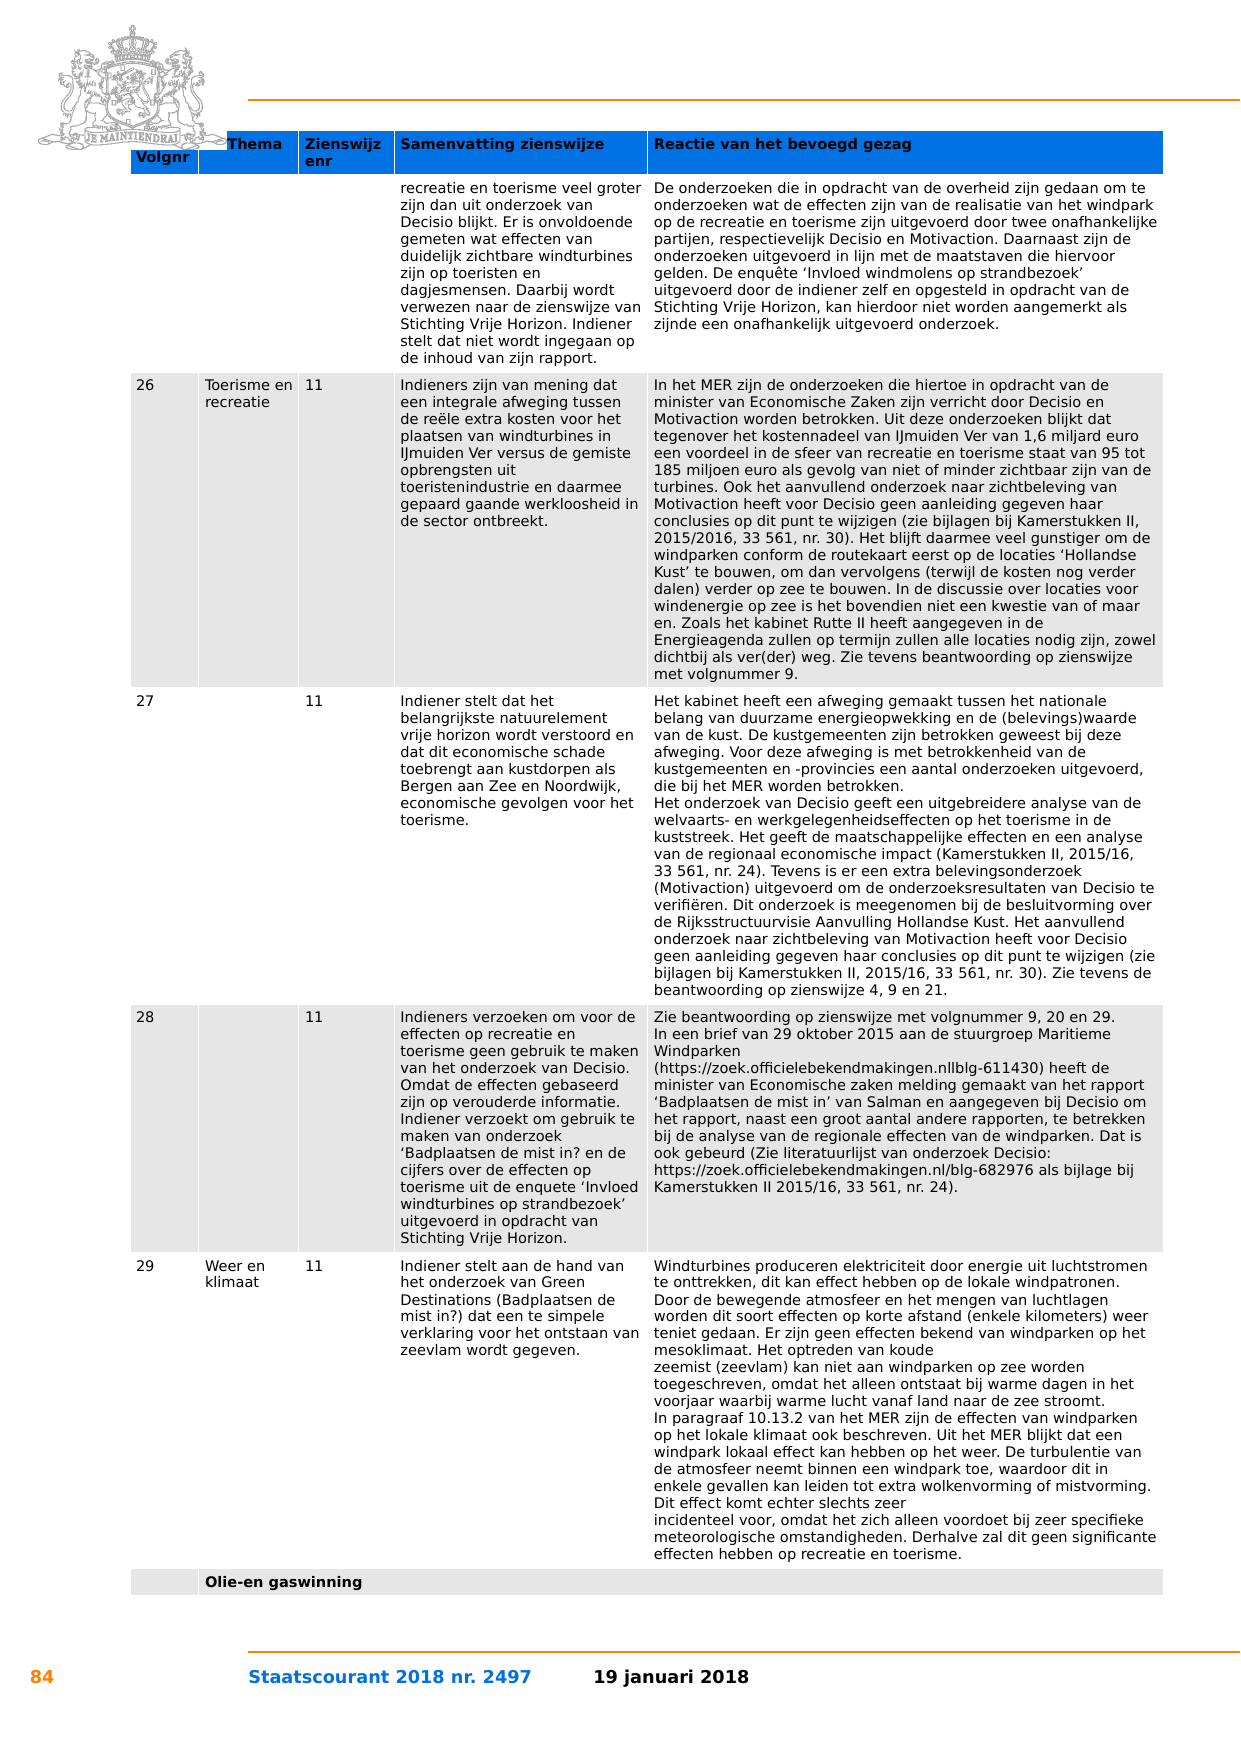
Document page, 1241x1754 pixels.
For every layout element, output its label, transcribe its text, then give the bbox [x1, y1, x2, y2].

table_cell [131, 175, 198, 371]
table_header Thema [199, 131, 298, 174]
table_cell Windturbines produceren elektriciteit door energie uit luchtstromen te onttrekken, dit kan effect hebben op de lokale windpatronen. Door de bewegende atmosfeer en het mengen van luchtlagen worden dit soort effecten op korte afstand (enkele kilometers) weer teniet gedaan. Er zijn geen effecten bekend van windparken op het mesoklimaat. Het optreden van koude zeemist (zeevlam) kan niet aan windparken op zee worden toegeschreven, omdat het alleen ontstaat bij warme dagen in het voorjaar waarbij warme lucht vanaf land naar de zee stroomt. In paragraaf 10.13.2 van het MER zijn de effecten van windparken op het lokale klimaat ook beschreven. Uit het MER blijkt dat een windpark lokaal effect kan hebben op het weer. De turbulentie van de atmosfeer neemt binnen een windpark toe, waardoor dit in enkele gevallen kan leiden tot extra wolkenvorming of mistvorming. Dit effect komt echter slechts zeer incidenteel voor, omdat het zich alleen voordoet bij zeer specifieke meteorologische omstandigheden. Derhalve zal dit geen significante effecten hebben op recreatie en toerisme. [648, 1253, 1163, 1568]
table_cell 11 [299, 689, 394, 1003]
table_cell [131, 1569, 198, 1595]
table_header Zienswijzenr [299, 131, 394, 174]
table_cell Het kabinet heeft een afweging gemaakt tussen het nationale belang van duurzame energieopwekking en de (belevings)waarde van de kust. De kustgemeenten zijn betrokken geweest bij deze afweging. Voor deze afweging is met betrokkenheid van de kustgemeenten en -provincies een aantal onderzoeken uitgevoerd, die bij het MER worden betrokken. Het onderzoek van Decisio geeft een uitgebreidere analyse van de welvaarts- en werkgelegenheidseffecten op het toerisme in de kuststreek. Het geeft de maatschappelijke effecten en een analyse van de regionaal economische impact (Kamerstukken II, 2015/16, 33 561, nr. 24). Tevens is er een extra belevingsonderzoek (Motivaction) uitgevoerd om de onderzoeksresultaten van Decisio te verifiëren. Dit onderzoek is meegenomen bij de besluitvorming over de Rijksstructuurvisie Aanvulling Hollandse Kust. Het aanvullend onderzoek naar zichtbeleving van Motivaction heeft voor Decisio geen aanleiding gegeven haar conclusies op dit punt te wijzigen (zie bijlagen bij Kamerstukken II, 2015/16, 33 561, nr. 30). Zie tevens de beantwoording op zienswijze 4, 9 en 21. [648, 689, 1163, 1003]
picture [38, 25, 227, 150]
table_cell [199, 175, 298, 371]
table_header Volgnr [131, 150, 198, 174]
table_cell 26 [131, 373, 198, 687]
table_cell De onderzoeken die in opdracht van de overheid zijn gedaan om te onderzoeken wat de effecten zijn van de realisatie van het windpark op de recreatie en toerisme zijn uitgevoerd door twee onafhankelijke partijen, respectievelijk Decisio en Motivaction. Daarnaast zijn de onderzoeken uitgevoerd in lijn met de maatstaven die hiervoor gelden. De enquête ‘Invloed windmolens op strandbezoek’ uitgevoerd door de indiener zelf en opgesteld in opdracht van de Stichting Vrije Horizon, kan hierdoor niet worden aangemerkt als zijnde een onafhankelijk uitgevoerd onderzoek. [648, 175, 1163, 371]
table_cell [299, 175, 394, 371]
table_cell Indieners verzoeken om voor de effecten op recreatie en toerisme geen gebruik te maken van het onderzoek van Decisio. Omdat de effecten gebaseerd zijn op verouderde informatie. Indiener verzoekt om gebruik te maken van onderzoek ‘Badplaatsen de mist in? en de cijfers over de effecten op toerisme uit de enquete ‘Invloed windturbines op strandbezoek’ uitgevoerd in opdracht van Stichting Vrije Horizon. [395, 1005, 647, 1252]
table_cell 27 [131, 689, 198, 1003]
table_cell Indiener stelt aan de hand van het onderzoek van Green Destinations (Badplaatsen de mist in?) dat een te simpele verklaring voor het ontstaan van zeevlam wordt gegeven. [395, 1253, 647, 1568]
table_cell Indiener stelt dat het belangrijkste natuurelement vrije horizon wordt verstoord en dat dit economische schade toebrengt aan kustdorpen als Bergen aan Zee en Noordwijk, economische gevolgen voor het toerisme. [395, 689, 647, 1003]
table_cell [199, 1005, 298, 1252]
table_cell Weer en klimaat [199, 1253, 298, 1568]
table_cell Indieners zijn van mening dat een integrale afweging tussen de reële extra kosten voor het plaatsen van windturbines in IJmuiden Ver versus de gemiste opbrengsten uit toeristenindustrie en daarmee gepaard gaande werkloosheid in de sector ontbreekt. [395, 373, 647, 687]
table_cell [199, 689, 298, 1003]
table_cell Toerisme en recreatie [199, 373, 298, 687]
table_cell 11 [299, 1253, 394, 1568]
table_header Reactie van het bevoegd gezag [648, 131, 1163, 174]
table_cell 28 [131, 1005, 198, 1252]
table_header Samenvatting zienswijze [395, 131, 647, 174]
table_cell recreatie en toerisme veel groter zijn dan uit onderzoek van Decisio blijkt. Er is onvoldoende gemeten wat effecten van duidelijk zichtbare windturbines zijn op toeristen en dagjesmensen. Daarbij wordt verwezen naar de zienswijze van Stichting Vrije Horizon. Indiener stelt dat niet wordt ingegaan op de inhoud van zijn rapport. [395, 175, 647, 371]
table_cell 11 [299, 1005, 394, 1252]
table_cell In het MER zijn de onderzoeken die hiertoe in opdracht van de minister van Economische Zaken zijn verricht door Decisio en Motivaction worden betrokken. Uit deze onderzoeken blijkt dat tegenover het kostennadeel van IJmuiden Ver van 1,6 miljard euro een voordeel in de sfeer van recreatie en toerisme staat van 95 tot 185 miljoen euro als gevolg van niet of minder zichtbaar zijn van de turbines. Ook het aanvullend onderzoek naar zichtbeleving van Motivaction heeft voor Decisio geen aanleiding gegeven haar conclusies op dit punt te wijzigen (zie bijlagen bij Kamerstukken II, 2015/2016, 33 561, nr. 30). Het blijft daarmee veel gunstiger om de windparken conform de routekaart eerst op de locaties ‘Hollandse Kust’ te bouwen, om dan vervolgens (terwijl de kosten nog verder dalen) verder op zee te bouwen. In de discussie over locaties voor windenergie op zee is het bovendien niet een kwestie van of maar en. Zoals het kabinet Rutte II heeft aangegeven in de Energieagenda zullen op termijn zullen alle locaties nodig zijn, zowel dichtbij als ver(der) weg. Zie tevens beantwoording op zienswijze met volgnummer 9. [648, 373, 1163, 687]
table_cell 11 [299, 373, 394, 687]
table_cell 29 [131, 1253, 198, 1568]
table_cell Olie-en gaswinning [199, 1569, 1163, 1595]
table_cell Zie beantwoording op zienswijze met volgnummer 9, 20 en 29. In een brief van 29 oktober 2015 aan de stuurgroep Maritieme Windparken (https://zoek.officielebekendmakingen.nllblg-611430) heeft de minister van Economische zaken melding gemaakt van het rapport ‘Badplaatsen de mist in’ van Salman en aangegeven bij Decisio om het rapport, naast een groot aantal andere rapporten, te betrekken bij de analyse van de regionale effecten van de windparken. Dat is ook gebeurd (Zie literatuurlijst van onderzoek Decisio: https://zoek.officielebekendmakingen.nl/blg-682976 als bijlage bij Kamerstukken II 2015/16, 33 561, nr. 24). [648, 1005, 1163, 1252]
